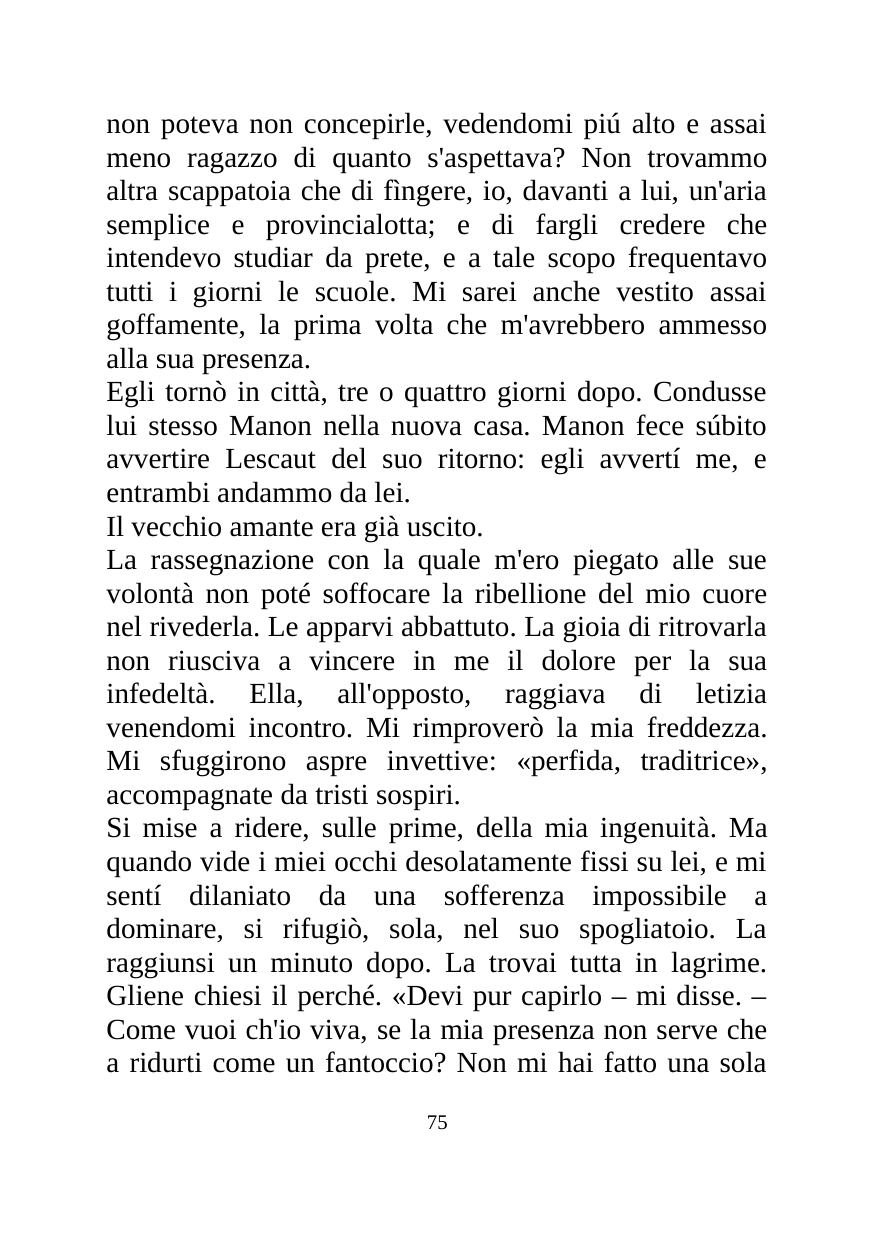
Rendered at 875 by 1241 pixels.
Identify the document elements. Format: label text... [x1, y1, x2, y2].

text Il vecchio amante era già uscito. [106, 509, 768, 542]
text Si mise a ridere, sulle prime, della mia ingenuità. Ma quando vide i miei occhi desolatamente fissi su lei, e mi sentí dilaniato da una sofferenza impossibile a dominare, si rifugiò, sola, nel suo spogliatoio. La raggiunsi un minuto dopo. La trovai tutta in lagrime. Gliene chiesi il perché. «Devi pur capirlo ‒ mi disse. ‒ Come vuoi ch'io viva, se la mia presenza non serve che a ridurti come un fantoccio? Non mi hai fatto una sola [106, 811, 768, 1079]
text non poteva non concepirle, vedendomi piú alto e assai meno ragazzo di quanto s'aspettava? Non trovammo altra scappatoia che di fìngere, io, davanti a lui, un'aria semplice e provincialotta; e di fargli credere che intendevo studiar da prete, e a tale scopo frequentavo tutti i giorni le scuole. Mi sarei anche vestito assai goffamente, la prima volta che m'avrebbero ammesso alla sua presenza. [106, 106, 768, 374]
text Egli tornò in città, tre o quattro giorni dopo. Condusse lui stesso Manon nella nuova casa. Manon fece súbito avvertire Lescaut del suo ritorno: egli avvertí me, e entrambi andammo da lei. [106, 374, 768, 509]
text La rassegnazione con la quale m'ero piegato alle sue volontà non poté soffocare la ribellione del mio cuore nel rivederla. Le apparvi abbattuto. La gioia di ritrovarla non riusciva a vincere in me il dolore per la sua infedeltà. Ella, all'opposto, raggiava di letizia venendomi incontro. Mi rimproverò la mia freddezza. Mi sfuggirono aspre invettive: «perfida, traditrice», accompagnate da tristi sospiri. [106, 542, 768, 811]
